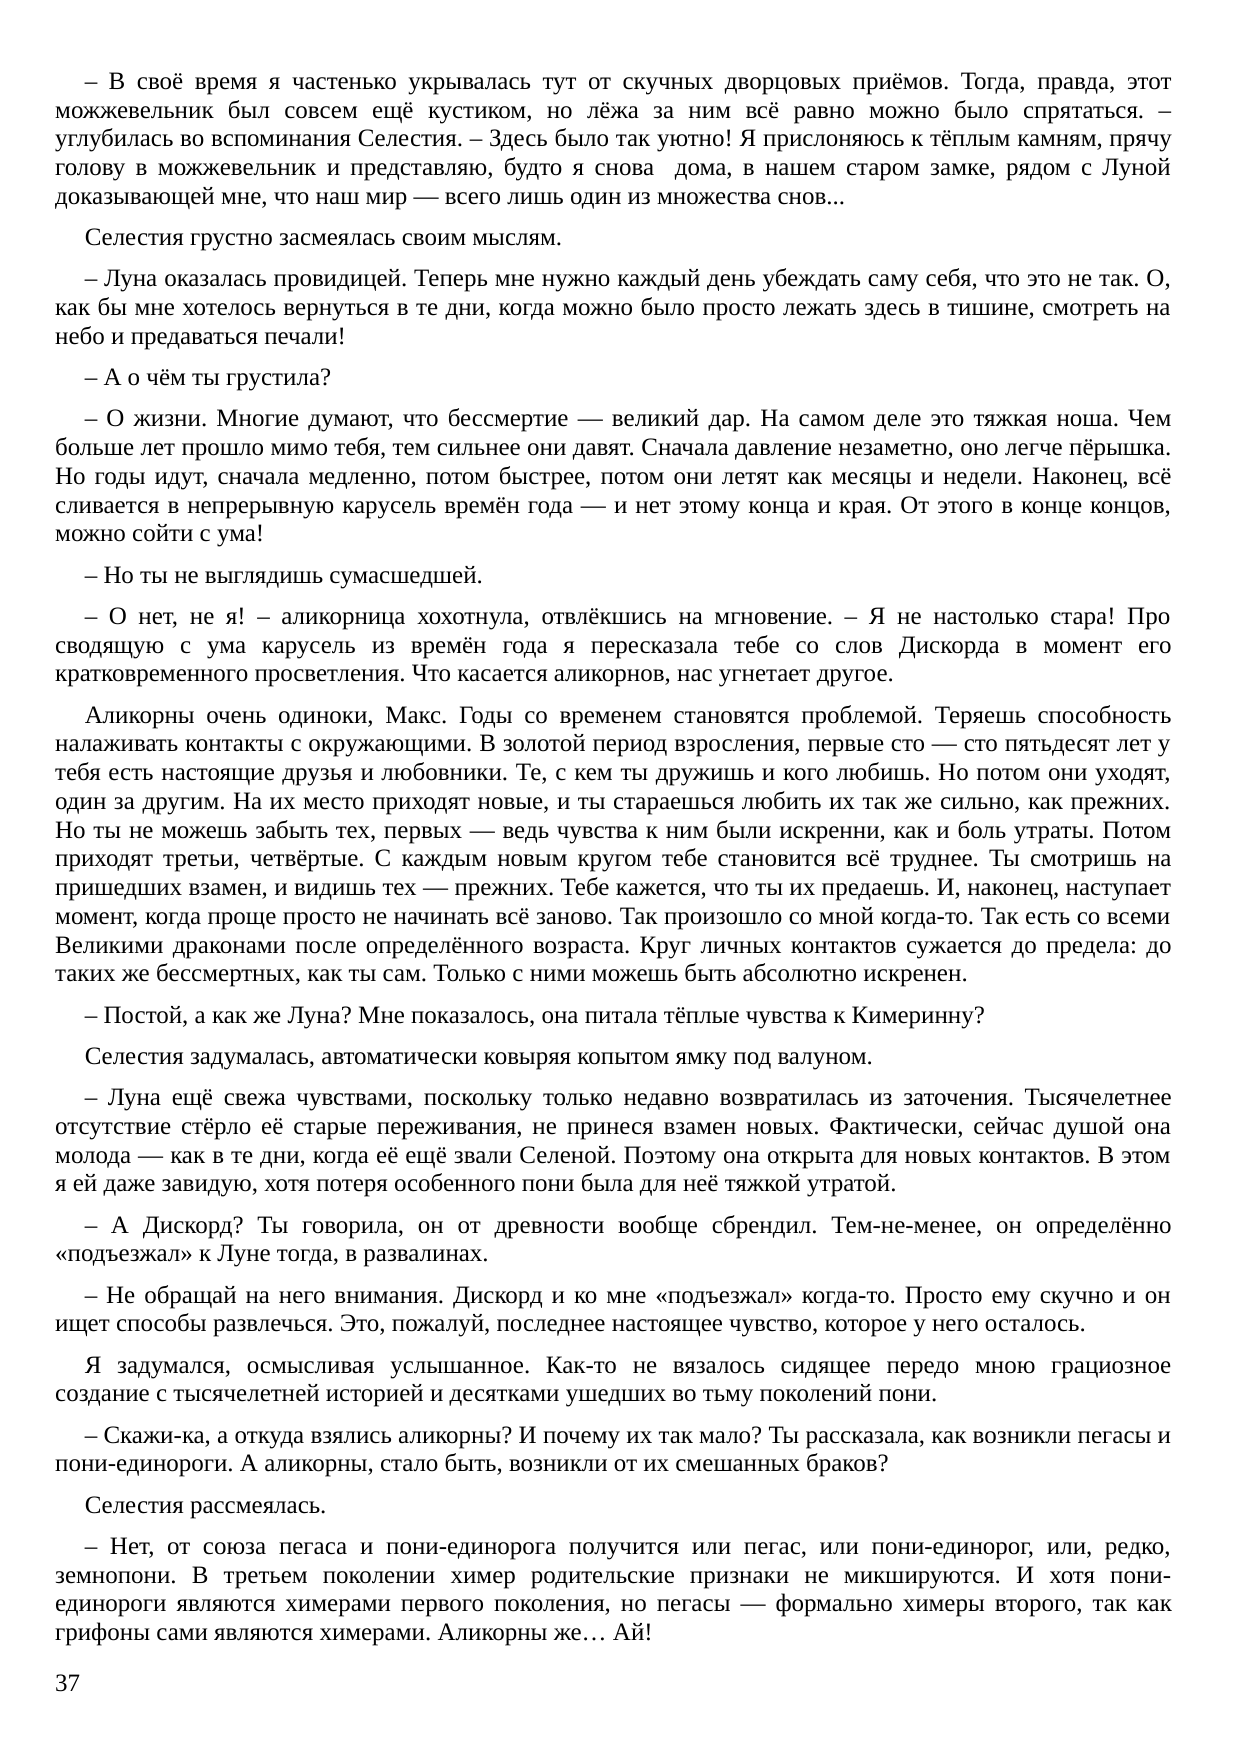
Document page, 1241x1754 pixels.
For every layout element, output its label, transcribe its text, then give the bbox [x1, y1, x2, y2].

text Я задумался, осмысливая услышанное. Как-то не вязалось сидящее передо мною грациозное создание с тысячелетней историей и десятками ушедших во тьму поколений пони. [55, 1350, 1173, 1407]
text – В своё время я частенько укрывалась тут от скучных дворцовых приёмов. Тогда, правда, этот можжевельник был совсем ещё кустиком, но лёжа за ним всё равно можно было спрятаться. – углубилась во вспоминания Селестия. – Здесь было так уютно! Я прислоняюсь к тёплым камням, прячу голову в можжевельник и представляю, будто я снова дома, в нашем старом замке, рядом с Луной доказывающей мне, что наш мир — всего лишь один из множества снов... [55, 66, 1173, 210]
text Аликорны очень одиноки, Макс. Годы со временем становятся проблемой. Теряешь способность налаживать контакты с окружающими. В золотой период взросления, первые сто — сто пятьдесят лет у тебя есть настоящие друзья и любовники. Те, с кем ты дружишь и кого любишь. Но потом они уходят, один за другим. На их место приходят новые, и ты стараешься любить их так же сильно, как прежних. Но ты не можешь забыть тех, первых — ведь чувства к ним были искренни, как и боль утраты. Потом приходят третьи, четвёртые. С каждым новым кругом тебе становится всё труднее. Ты смотришь на пришедших взамен, и видишь тех — прежних. Тебе кажется, что ты их предаешь. И, наконец, наступает момент, когда проще просто не начинать всё заново. Так произошло со мной когда-то. Так есть со всеми Великими драконами после определённого возраста. Круг личных контактов сужается до предела: до таких же бессмертных, как ты сам. Только с ними можешь быть абсолютно искренен. [55, 700, 1173, 987]
text – Постой, а как же Луна? Мне показалось, она питала тёплые чувства к Кимеринну? [55, 1000, 1173, 1028]
text – Луна ещё свежа чувствами, поскольку только недавно возвратилась из заточения. Тысячелетнее отсутствие стёрло её старые переживания, не принеся взамен новых. Фактически, сейчас душой она молода — как в те дни, когда её ещё звали Селеной. Поэтому она открыта для новых контактов. В этом я ей даже завидую, хотя потеря особенного пони была для неё тяжкой утратой. [55, 1082, 1173, 1197]
text – Нет, от союза пегаса и пони-единорога получится или пегас, или пони-единорог, или, редко, земнопони. В третьем поколении химер родительские признаки не микшируются. И хотя пони-единороги являются химерами первого поколения, но пегасы — формально химеры второго, так как грифоны сами являются химерами. Аликорны же… Ай! [55, 1531, 1173, 1646]
text – Скажи-ка, а откуда взялись аликорны? И почему их так мало? Ты рассказала, как возникли пегасы и пони-единороги. А аликорны, стало быть, возникли от их смешанных браков? [55, 1420, 1173, 1477]
text – О жизни. Многие думают, что бессмертие — великий дар. На самом деле это тяжкая ноша. Чем больше лет прошло мимо тебя, тем сильнее они давят. Сначала давление незаметно, оно легче пёрышка. Но годы идут, сначала медленно, потом быстрее, потом они летят как месяцы и недели. Наконец, всё сливается в непрерывную карусель времён года — и нет этому конца и края. От этого в конце концов, можно сойти с ума! [55, 403, 1173, 547]
text Селестия задумалась, автоматически ковыряя копытом ямку под валуном. [55, 1041, 1173, 1070]
text Селестия рассмеялась. [55, 1490, 1173, 1518]
text Селестия грустно засмеялась своим мыслям. [55, 222, 1173, 251]
text – Луна оказалась провидицей. Теперь мне нужно каждый день убеждать саму себя, что это не так. О, как бы мне хотелось вернуться в те дни, когда можно было просто лежать здесь в тишине, смотреть на небо и предаваться печали! [55, 263, 1173, 350]
text – Не обращай на него внимания. Дискорд и ко мне «подъезжал» когда-то. Просто ему скучно и он ищет способы развлечься. Это, пожалуй, последнее настоящее чувство, которое у него осталось. [55, 1280, 1173, 1337]
text – А Дискорд? Ты говорила, он от древности вообще сбрендил. Тем-не-менее, он определённо «подъезжал» к Луне тогда, в развалинах. [55, 1210, 1173, 1267]
text – Но ты не выглядишь сумасшедшей. [55, 560, 1173, 588]
text – О нет, не я! – аликорница хохотнула, отвлёкшись на мгновение. – Я не настолько стара! Про сводящую с ума карусель из времён года я пересказала тебе со слов Дискорда в момент его кратковременного просветления. Что касается аликорнов, нас угнетает другое. [55, 601, 1173, 687]
text – А о чём ты грустила? [55, 362, 1173, 391]
